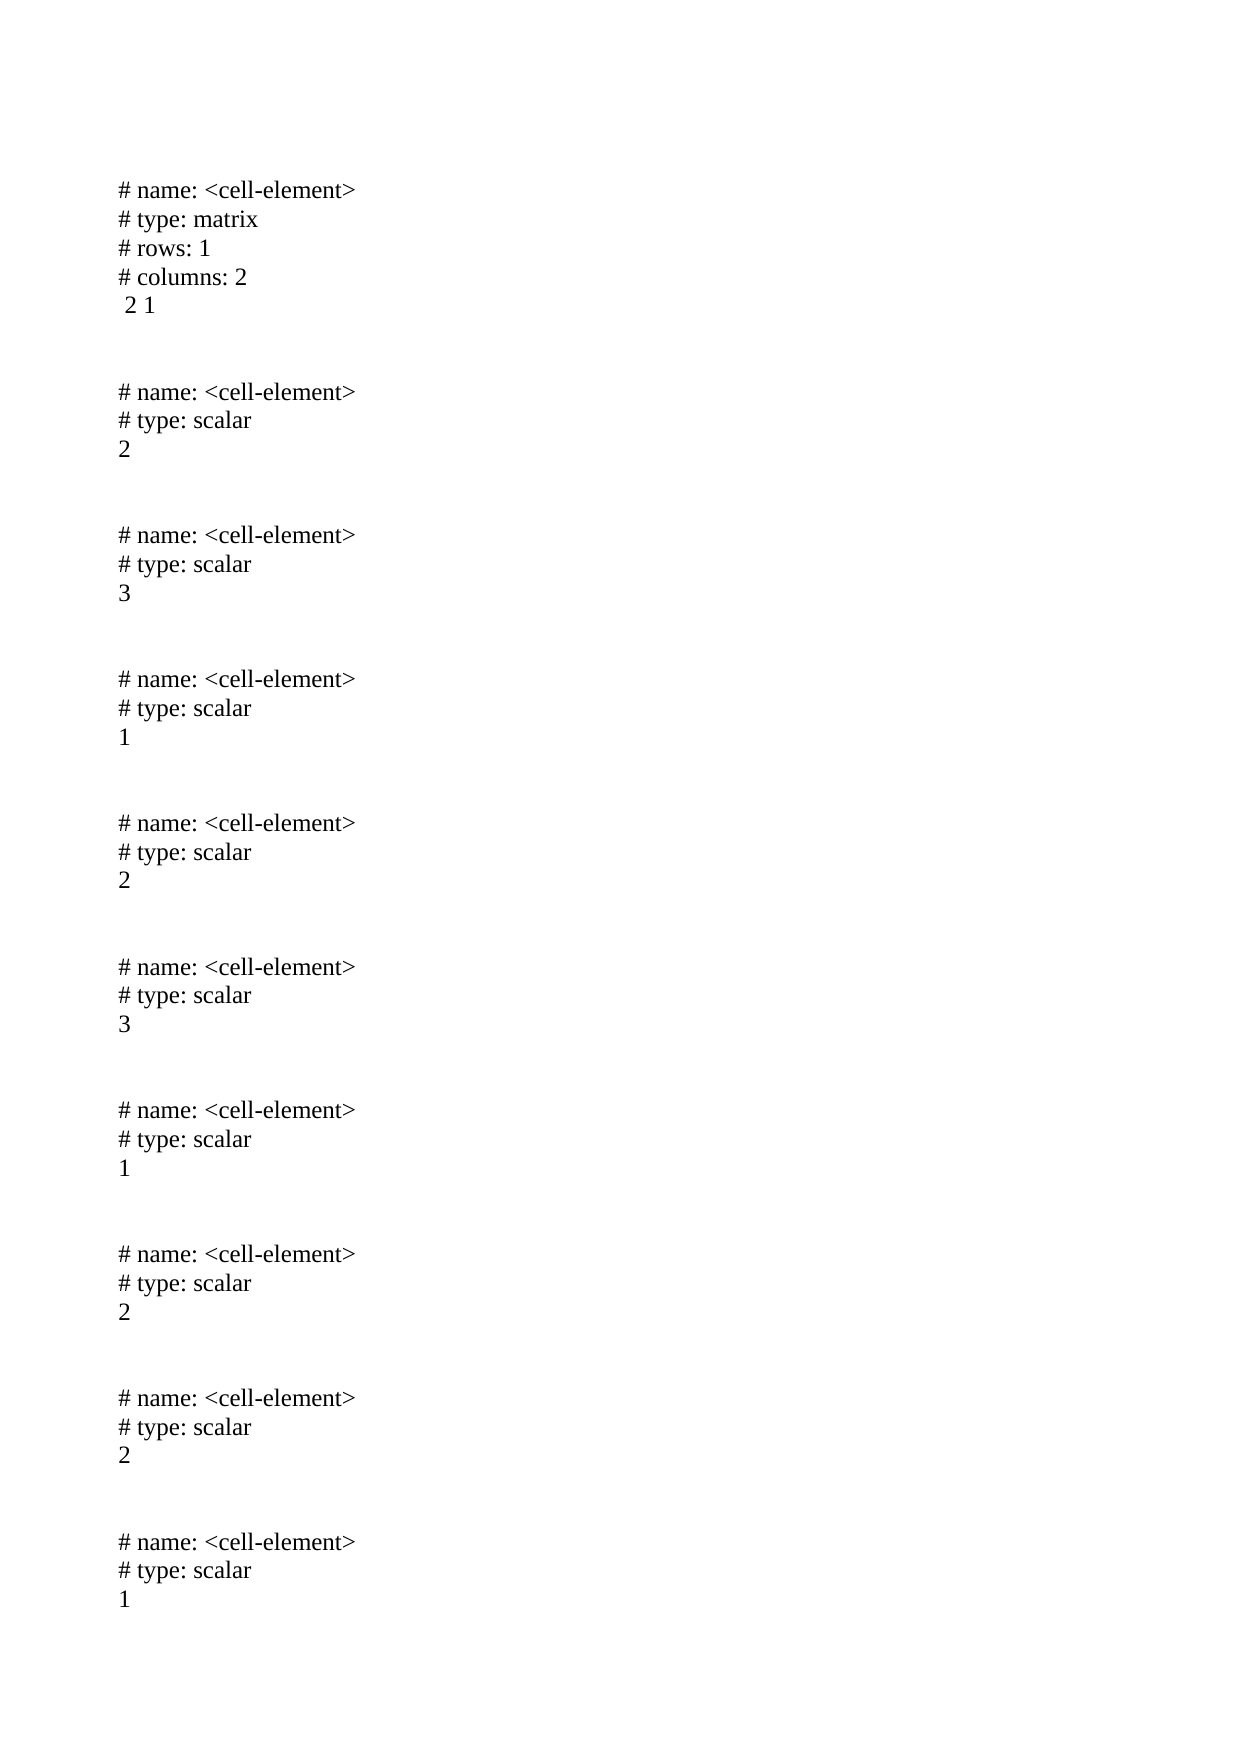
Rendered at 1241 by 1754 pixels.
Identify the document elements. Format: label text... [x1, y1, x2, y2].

text # type: scalar [118, 837, 1122, 866]
text 2 [118, 866, 1122, 894]
text # name: <cell-element> [118, 808, 1122, 837]
text 2 [118, 434, 1122, 463]
text # rows: 1 [118, 233, 1122, 262]
text 2 [118, 1297, 1122, 1326]
text # columns: 2 [118, 262, 1122, 291]
text # name: <cell-element> [118, 1239, 1122, 1268]
text 2 [118, 1441, 1122, 1469]
text # type: scalar [118, 981, 1122, 1009]
text 1 [118, 1153, 1122, 1182]
text # type: scalar [118, 693, 1122, 722]
text # type: scalar [118, 406, 1122, 434]
text # name: <cell-element> [118, 1383, 1122, 1412]
text # name: <cell-element> [118, 1096, 1122, 1124]
text # name: <cell-element> [118, 664, 1122, 693]
text # type: scalar [118, 1268, 1122, 1297]
text 1 [118, 1584, 1122, 1613]
text # type: scalar [118, 1124, 1122, 1153]
text # type: matrix [118, 204, 1122, 233]
text 2 1 [118, 291, 1122, 319]
text # name: <cell-element> [118, 952, 1122, 981]
text # type: scalar [118, 549, 1122, 578]
text # name: <cell-element> [118, 176, 1122, 204]
text 3 [118, 578, 1122, 607]
text 1 [118, 722, 1122, 751]
text # name: <cell-element> [118, 1527, 1122, 1556]
text # name: <cell-element> [118, 521, 1122, 549]
text # name: <cell-element> [118, 377, 1122, 406]
text 3 [118, 1009, 1122, 1038]
text # type: scalar [118, 1556, 1122, 1584]
text # type: scalar [118, 1412, 1122, 1441]
